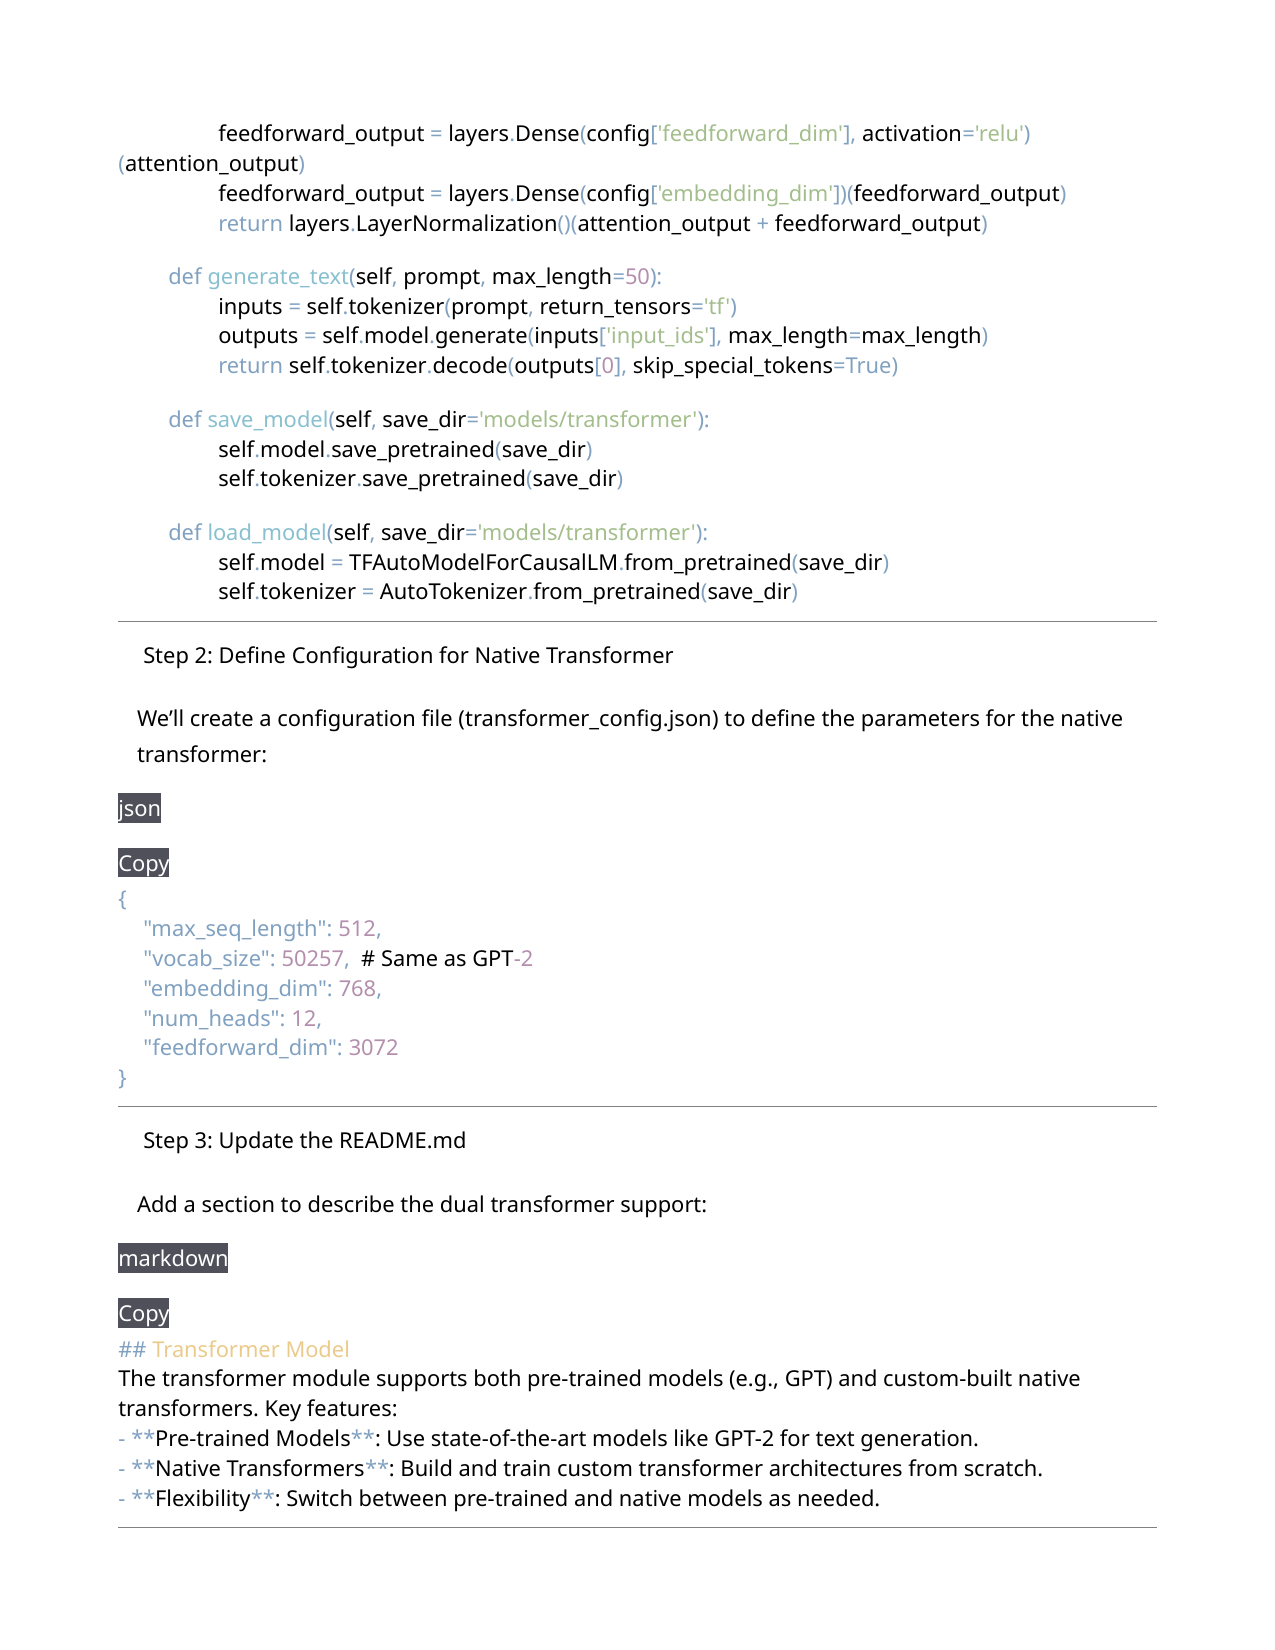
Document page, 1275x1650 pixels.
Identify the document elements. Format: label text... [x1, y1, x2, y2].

text return layers.LayerNormalization()(attention_output + feedforward_output) [118, 207, 1157, 237]
text markdown [118, 1243, 1157, 1273]
text - **Pre-trained Models**: Use state-of-the-art models like GPT-2 for text generation. [118, 1423, 1157, 1453]
text def load_model(self, save_dir='models/transformer'): [118, 517, 1157, 547]
text self.model.save_pretrained(save_dir) [118, 433, 1157, 463]
text { [118, 883, 1157, 913]
text Copy [118, 848, 1157, 877]
text "num_heads": 12, [118, 1003, 1157, 1032]
subtitle Step 3: Update the README.md [143, 1125, 1157, 1155]
text - **Native Transformers**: Build and train custom transformer architectures from scratch. [118, 1453, 1157, 1482]
text } [118, 1062, 1157, 1092]
text def generate_text(self, prompt, max_length=50): [118, 261, 1157, 291]
text We’ll create a configuration file (transformer_config.json) to define the parameters for the native transformer: [137, 703, 1157, 768]
text Copy [118, 1298, 1157, 1328]
text feedforward_output = layers.Dense(config['feedforward_dim'], activation='relu')(attention_output) [118, 118, 1157, 178]
subtitle Step 2: Define Configuration for Native Transformer [143, 639, 1157, 669]
text "feedforward_dim": 3072 [118, 1032, 1157, 1062]
text "embedding_dim": 768, [118, 973, 1157, 1003]
text self.tokenizer = AutoTokenizer.from_pretrained(save_dir) [118, 576, 1157, 606]
text Add a section to describe the dual transformer support: [137, 1189, 1157, 1219]
text return self.tokenizer.decode(outputs[0], skip_special_tokens=True) [118, 350, 1157, 380]
text outputs = self.model.generate(inputs['input_ids'], max_length=max_length) [118, 321, 1157, 350]
text "vocab_size": 50257, # Same as GPT-2 [118, 943, 1157, 973]
text "max_seq_length": 512, [118, 913, 1157, 943]
text feedforward_output = layers.Dense(config['embedding_dim'])(feedforward_output) [118, 178, 1157, 207]
text The transformer module supports both pre-trained models (e.g., GPT) and custom-built native transformers. Key features: [118, 1363, 1157, 1423]
text - **Flexibility**: Switch between pre-trained and native models as needed. [118, 1482, 1157, 1512]
text self.tokenizer.save_pretrained(save_dir) [118, 463, 1157, 493]
text def save_model(self, save_dir='models/transformer'): [118, 404, 1157, 433]
text json [118, 793, 1157, 823]
text inputs = self.tokenizer(prompt, return_tensors='tf') [118, 291, 1157, 321]
text self.model = TFAutoModelForCausalLM.from_pretrained(save_dir) [118, 547, 1157, 576]
text ## Transformer Model [118, 1333, 1157, 1363]
